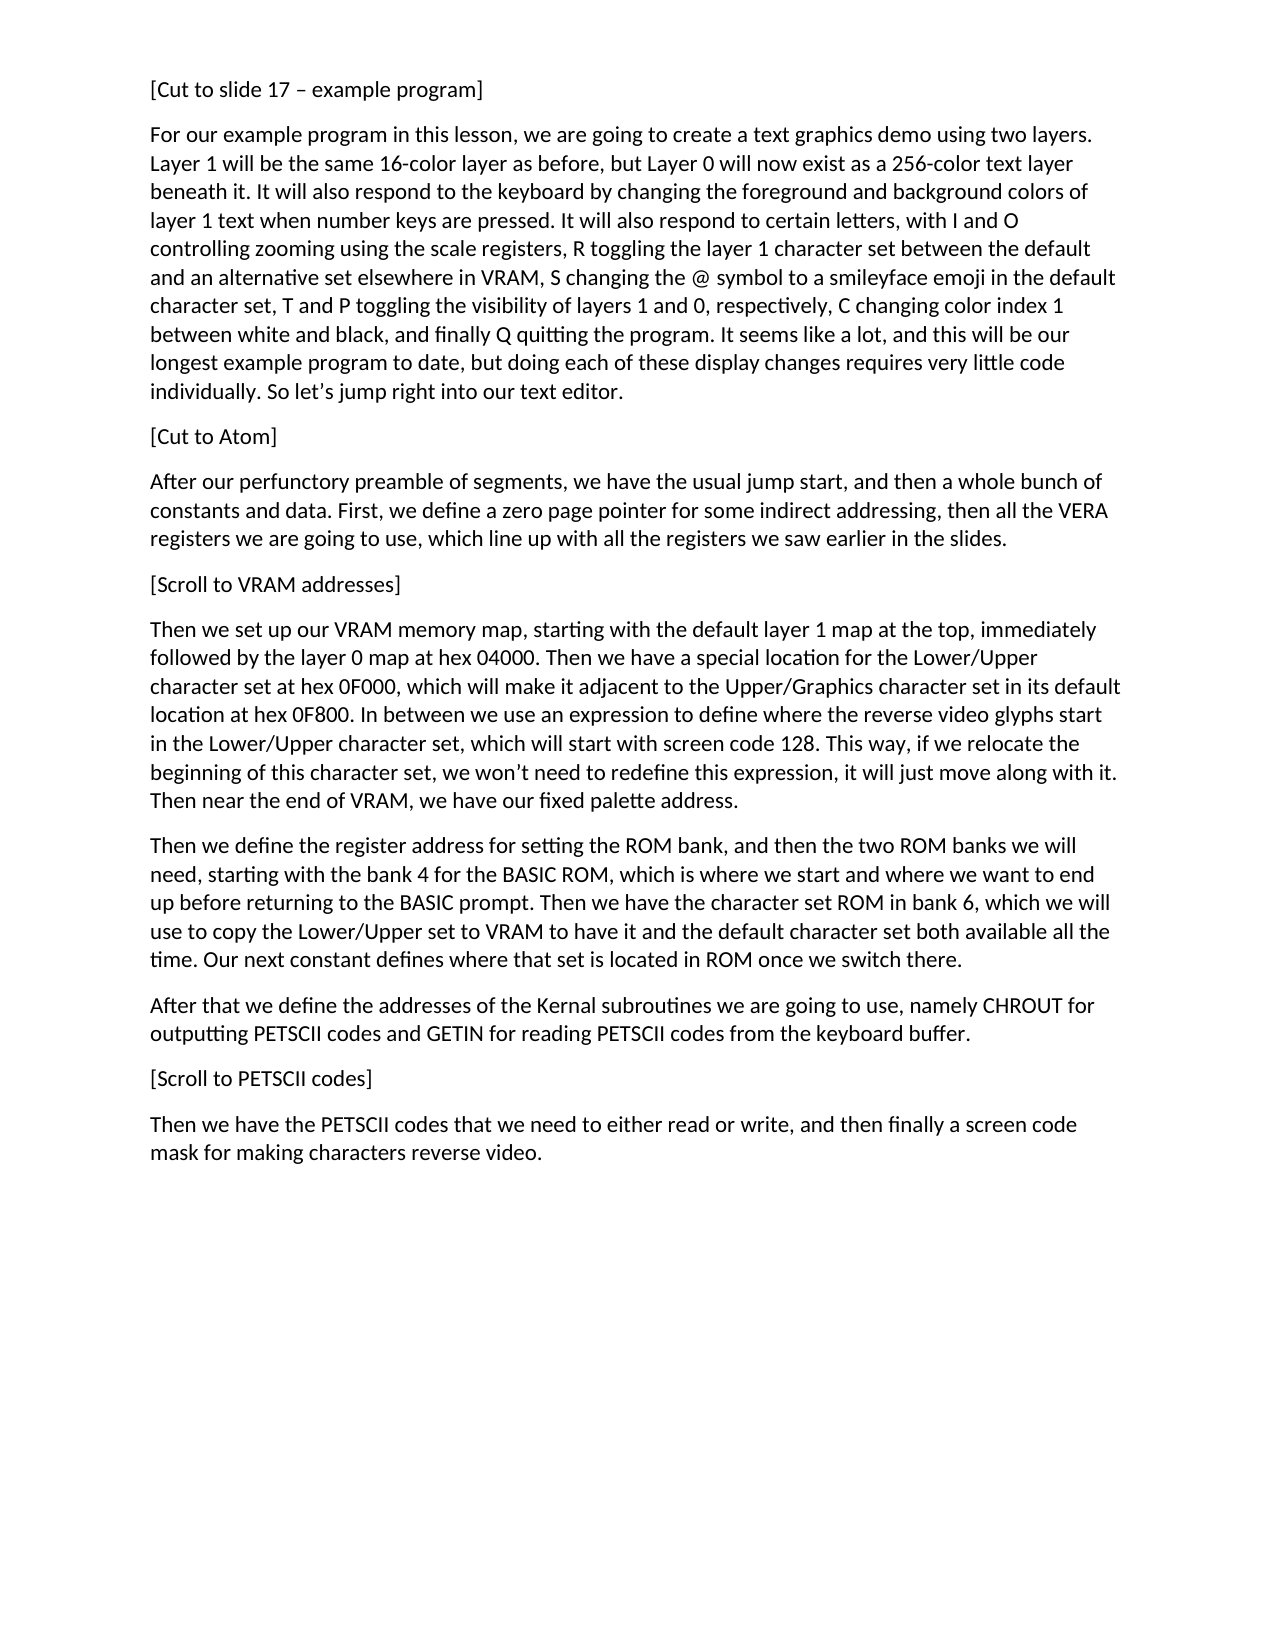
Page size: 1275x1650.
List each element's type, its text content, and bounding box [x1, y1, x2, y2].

text For our example program in this lesson, we are going to create a text graphics demo using two layers. Layer 1 will be the same 16-color layer as before, but Layer 0 will now exist as a 256-color text layer beneath it. It will also respond to the keyboard by changing the foreground and background colors of layer 1 text when number keys are pressed. It will also respond to certain letters, with I and O controlling zooming using the scale registers, R toggling the layer 1 character set between the default and an alternative set elsewhere in VRAM, S changing the @ symbol to a smileyface emoji in the default character set, T and P toggling the visibility of layers 1 and 0, respectively, C changing color index 1 between white and black, and finally Q quitting the program. It seems like a lot, and this will be our longest example program to date, but doing each of these display changes requires very little code individually. So let’s jump right into our text editor. [150, 120, 1125, 405]
text [Cut to Atom] [150, 422, 1125, 450]
text After that we define the addresses of the Kernal subroutines we are going to use, namely CHROUT for outputting PETSCII codes and GETIN for reading PETSCII codes from the keyboard buffer. [150, 991, 1125, 1047]
text Then we define the register address for setting the ROM bank, and then the two ROM banks we will need, starting with the bank 4 for the BASIC ROM, which is where we start and where we want to end up before returning to the BASIC prompt. Then we have the character set ROM in bank 6, which we will use to copy the Lower/Upper set to VRAM to have it and the default character set both available all the time. Our next constant defines where that set is located in ROM once we switch there. [150, 831, 1125, 974]
text Then we set up our VRAM memory map, starting with the default layer 1 map at the top, immediately followed by the layer 0 map at hex 04000. Then we have a special location for the Lower/Upper character set at hex 0F000, which will make it adjacent to the Upper/Graphics character set in its default location at hex 0F800. In between we use an expression to define where the reverse video glyphs start in the Lower/Upper character set, which will start with screen code 128. This way, if we relocate the beginning of this character set, we won’t need to redefine this expression, it will just move along with it. Then near the end of VRAM, we have our fixed palette address. [150, 615, 1125, 814]
text [Cut to slide 17 – example program] [150, 75, 1125, 103]
text [Scroll to PETSCII codes] [150, 1064, 1125, 1093]
text After our perfunctory preamble of segments, we have the usual jump start, and then a whole bunch of constants and data. First, we define a zero page pointer for some indirect addressing, then all the VERA registers we are going to use, which line up with all the registers we saw earlier in the slides. [150, 467, 1125, 553]
text [Scroll to VRAM addresses] [150, 570, 1125, 598]
text Then we have the PETSCII codes that we need to either read or write, and then finally a screen code mask for making characters reverse video. [150, 1110, 1125, 1166]
